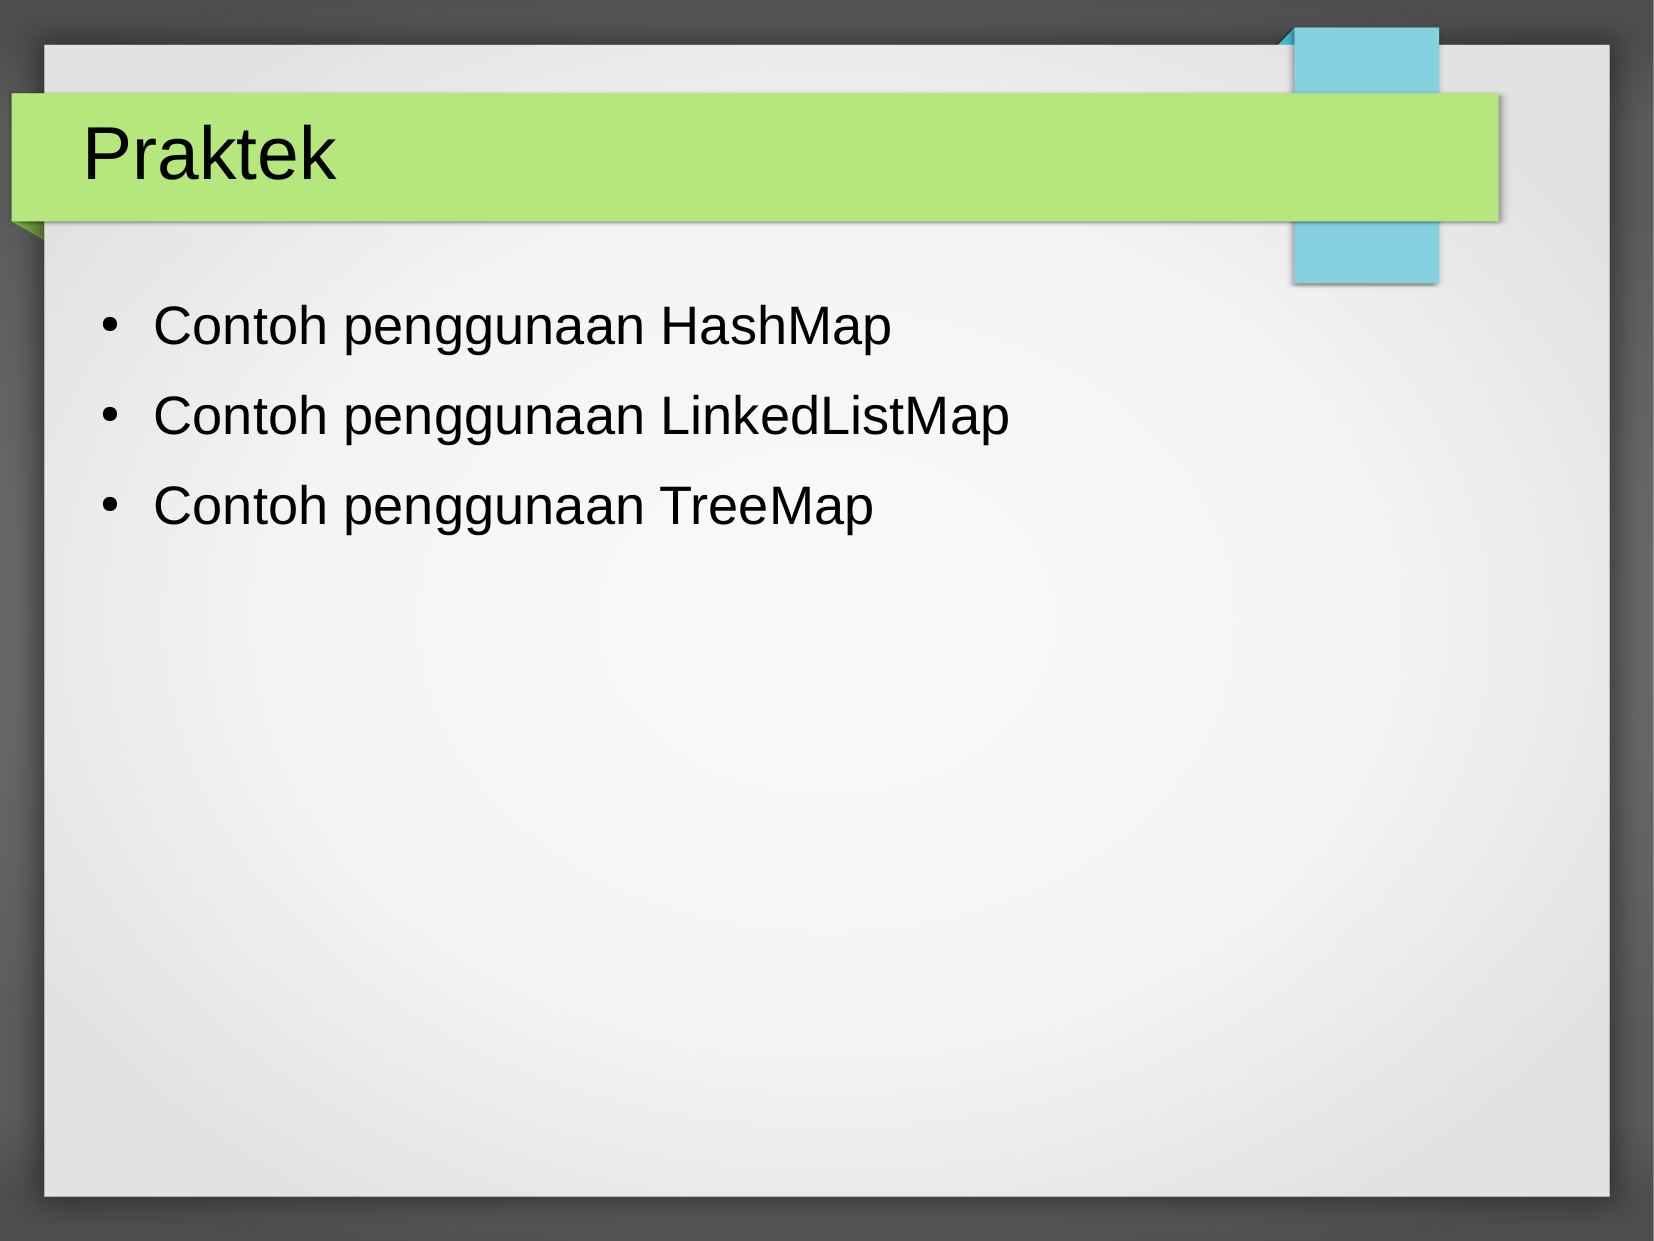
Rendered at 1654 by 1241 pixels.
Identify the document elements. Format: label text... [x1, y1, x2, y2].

title Praktek [82, 94, 1264, 213]
list Contoh penggunaan HashMap Contoh penggunaan LinkedListMap Contoh penggunaan TreeMap [82, 295, 1571, 1015]
picture [0, 0, 1654, 1241]
